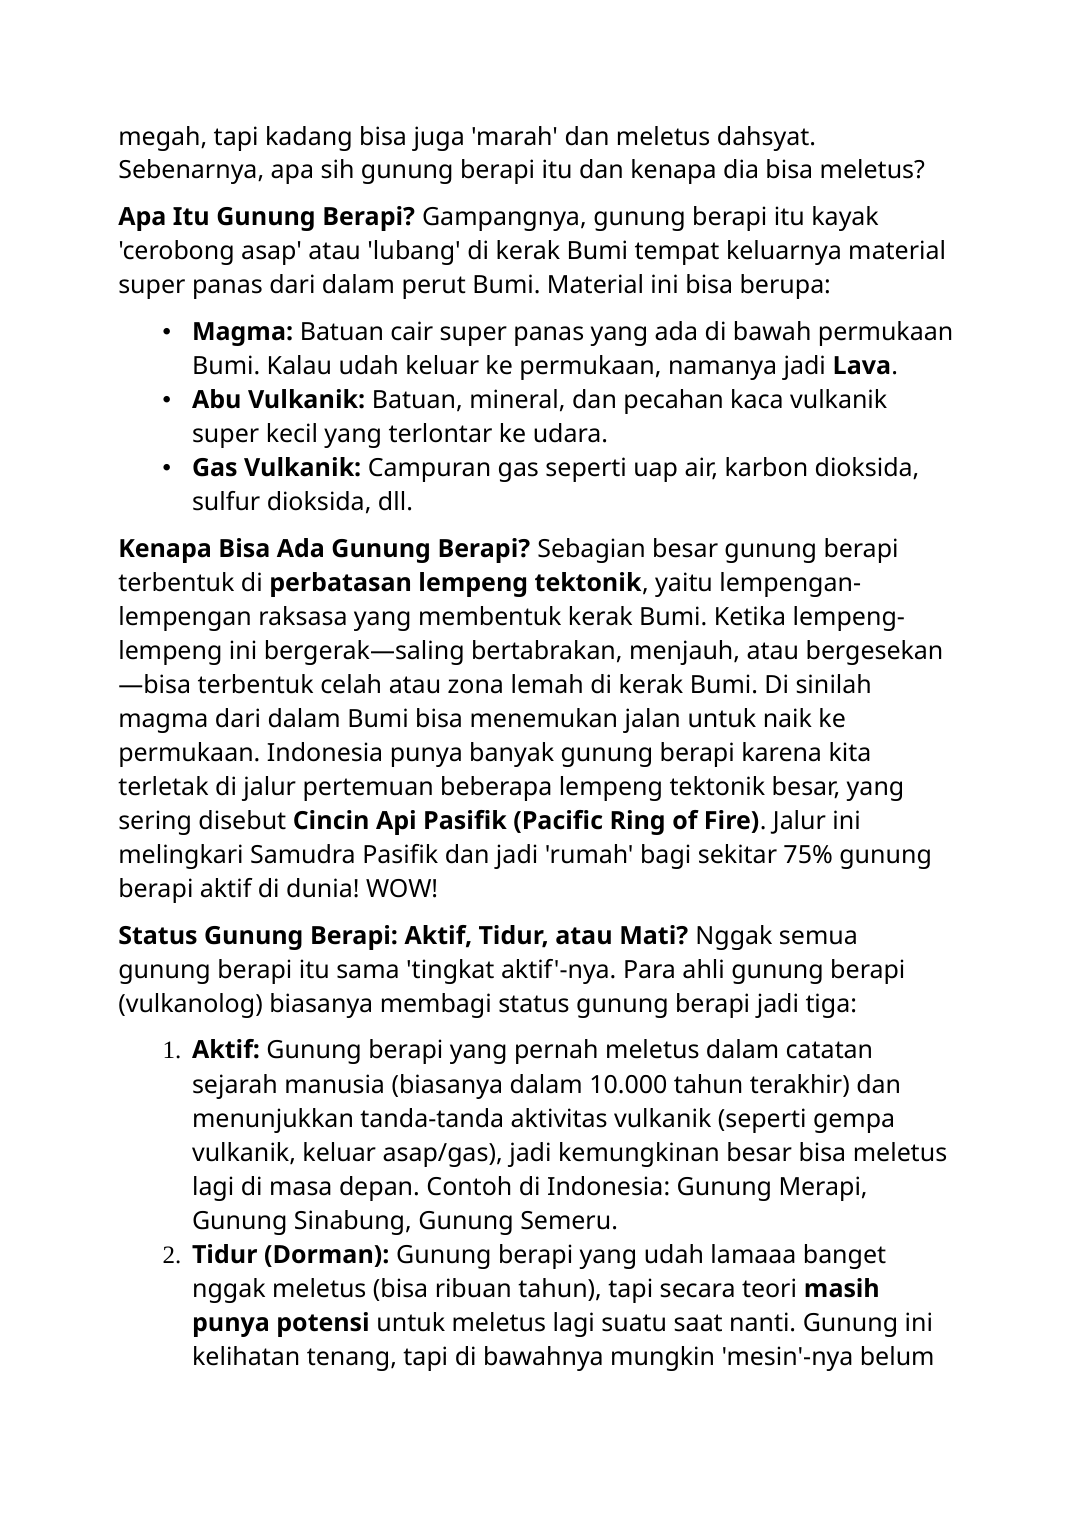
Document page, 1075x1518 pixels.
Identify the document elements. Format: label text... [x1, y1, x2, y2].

list Tidur (Dorman): Gunung berapi yang udah lamaaa banget nggak meletus (bisa ribuan tahun), tapi secara teori masih punya potensi untuk meletus lagi suatu saat nanti. Gunung ini kelihatan tenang, tapi di bawahnya mungkin 'mesin'-nya belum [162, 1237, 957, 1373]
list Magma: Batuan cair super panas yang ada di bawah permukaan Bumi. Kalau udah keluar ke permukaan, namanya jadi Lava. [162, 313, 957, 382]
text Status Gunung Berapi: Aktif, Tidur, atau Mati? Nggak semua gunung berapi itu sama 'tingkat aktif'-nya. Para ahli gunung berapi (vulkanolog) biasanya membagi status gunung berapi jadi tiga: [118, 917, 957, 1020]
text Kenapa Bisa Ada Gunung Berapi? Sebagian besar gunung berapi terbentuk di perbatasan lempeng tektonik, yaitu lempengan-lempengan raksasa yang membentuk kerak Bumi. Ketika lempeng-lempeng ini bergerak—saling bertabrakan, menjauh, atau bergesekan—bisa terbentuk celah atau zona lemah di kerak Bumi. Di sinilah magma dari dalam Bumi bisa menemukan jalan untuk naik ke permukaan. Indonesia punya banyak gunung berapi karena kita terletak di jalur pertemuan beberapa lempeng tektonik besar, yang sering disebut Cincin Api Pasifik (Pacific Ring of Fire). Jalur ini melingkari Samudra Pasifik dan jadi 'rumah' bagi sekitar 75% gunung berapi aktif di dunia! WOW! [118, 530, 957, 905]
text megah, tapi kadang bisa juga 'marah' dan meletus dahsyat. Sebenarnya, apa sih gunung berapi itu dan kenapa dia bisa meletus? [118, 118, 957, 186]
list Abu Vulkanik: Batuan, mineral, dan pecahan kaca vulkanik super kecil yang terlontar ke udara. [162, 382, 957, 450]
text Apa Itu Gunung Berapi? Gampangnya, gunung berapi itu kayak 'cerobong asap' atau 'lubang' di kerak Bumi tempat keluarnya material super panas dari dalam perut Bumi. Material ini bisa berupa: [118, 199, 957, 301]
list Gas Vulkanik: Campuran gas seperti uap air, karbon dioksida, sulfur dioksida, dll. [162, 450, 957, 518]
list Aktif: Gunung berapi yang pernah meletus dalam catatan sejarah manusia (biasanya dalam 10.000 tahun terakhir) dan menunjukkan tanda-tanda aktivitas vulkanik (seperti gempa vulkanik, keluar asap/gas), jadi kemungkinan besar bisa meletus lagi di masa depan. Contoh di Indonesia: Gunung Merapi, Gunung Sinabung, Gunung Semeru. [162, 1032, 957, 1237]
